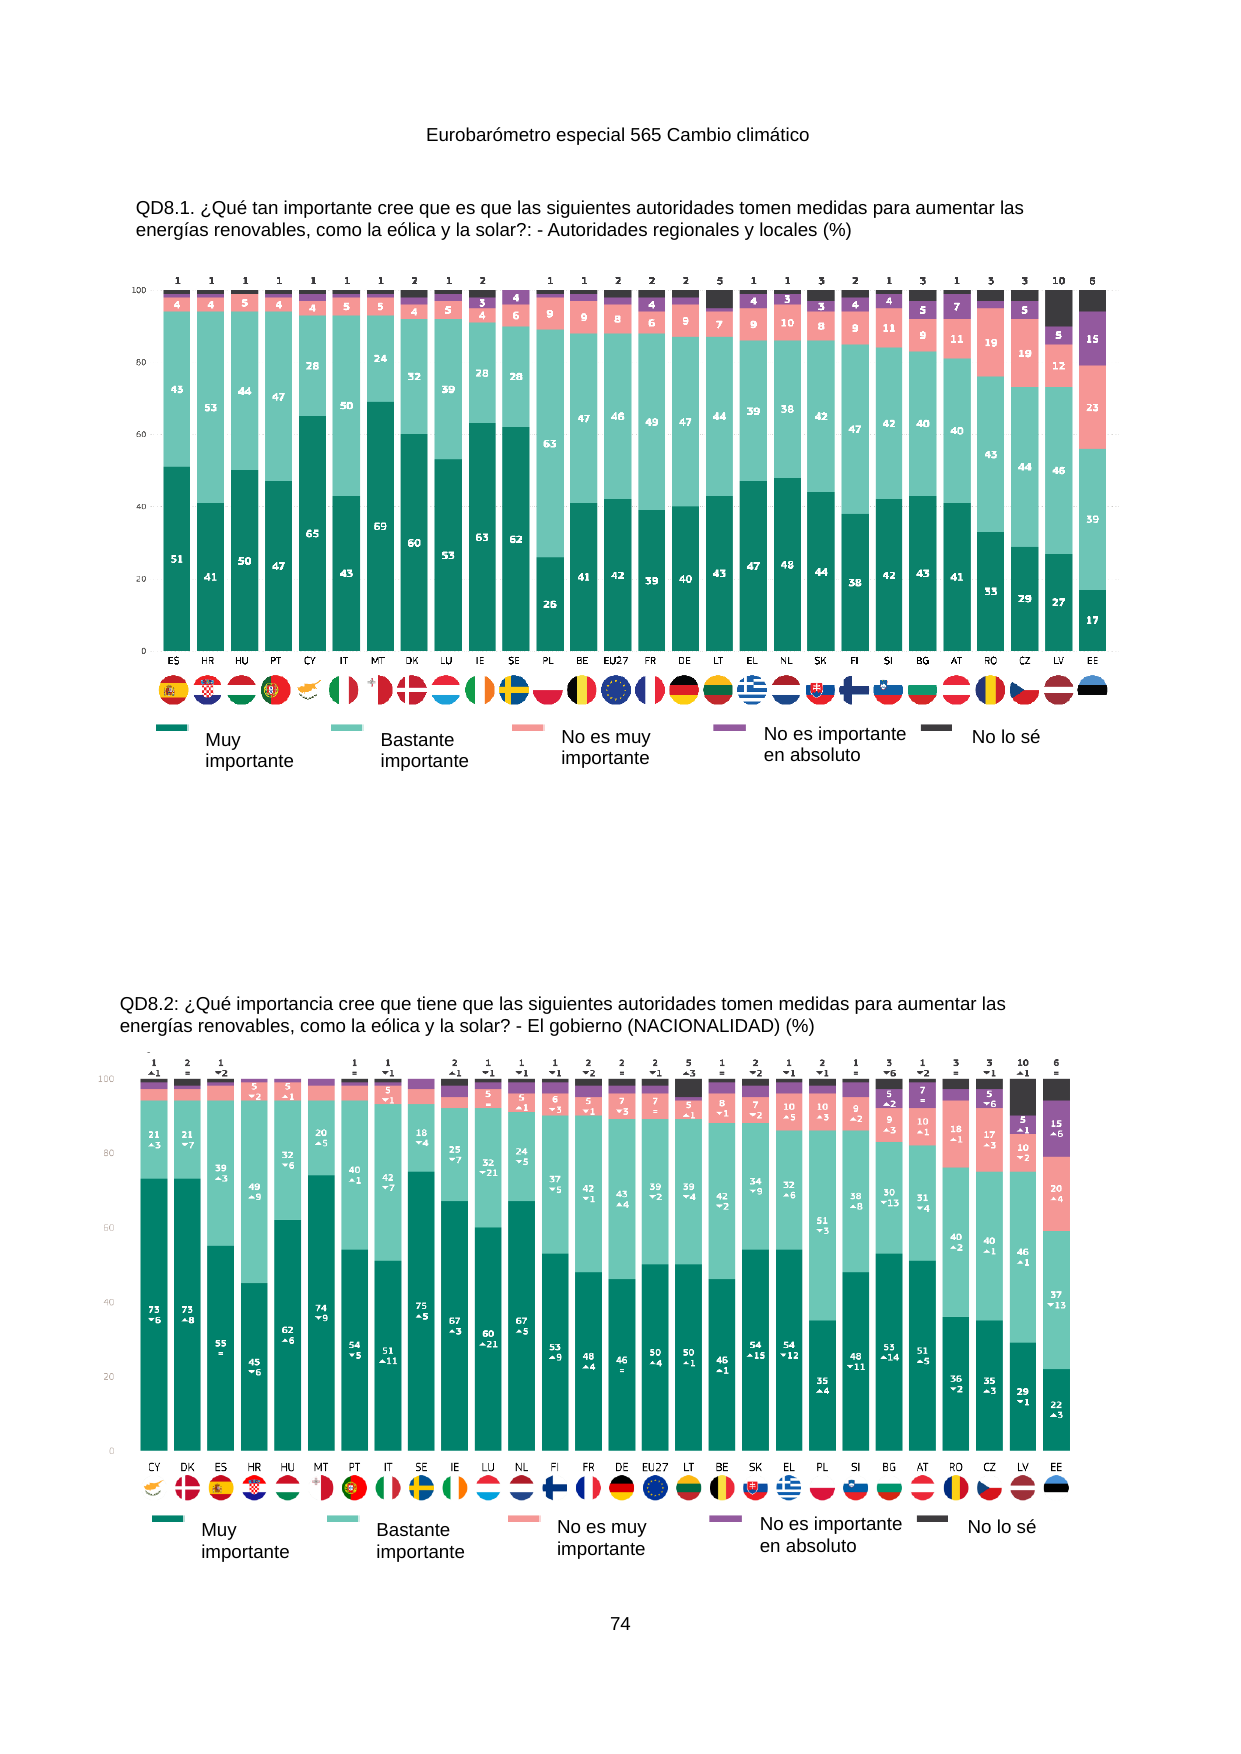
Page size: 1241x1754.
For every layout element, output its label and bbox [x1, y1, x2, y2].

picture [115, 269, 1119, 712]
picture [146, 1513, 954, 1524]
picture [93, 1052, 1086, 1511]
picture [150, 722, 958, 733]
